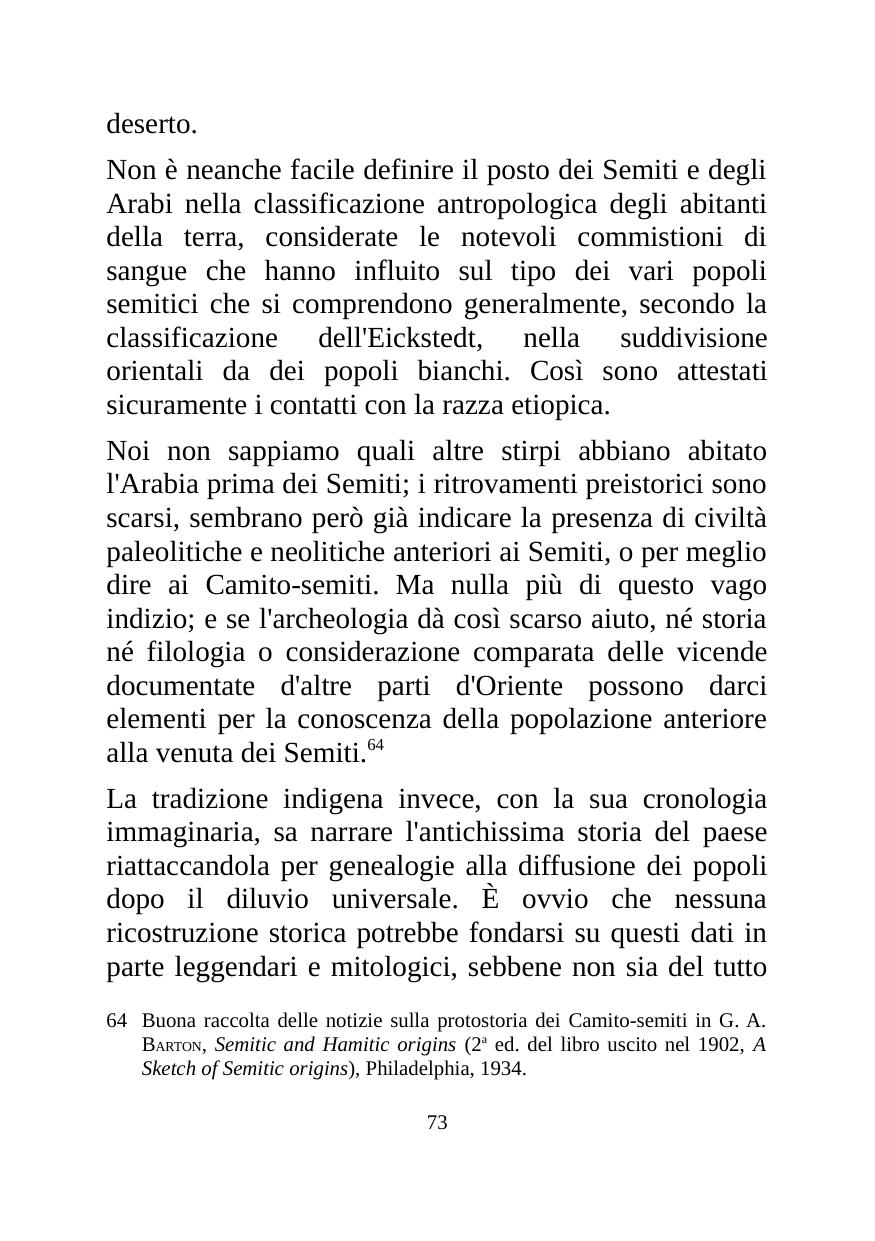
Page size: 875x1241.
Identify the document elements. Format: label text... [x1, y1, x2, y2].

text Buona raccolta delle notizie sulla protostoria dei Camito-semiti in G. A. Barton, Semitic and Hamitic origins (2a ed. del libro uscito nel 1902, A Sketch of Semitic origins), Philadelphia, 1934. [106, 1008, 768, 1080]
text Non è neanche facile definire il posto dei Semiti e degli Arabi nella classificazione antropologica degli abitanti della terra, considerate le notevoli commistioni di sangue che hanno influito sul tipo dei vari popoli semitici che si comprendono generalmente, secondo la classificazione dell'Eickstedt, nella suddivisione orientali da dei popoli bianchi. Così sono attestati sicuramente i contatti con la razza etiopica. [106, 152, 768, 421]
text La tradizione indigena invece, con la sua cronologia immaginaria, sa narrare l'antichissima storia del paese riattaccandola per genealogie alla diffusione dei popoli dopo il diluvio universale. È ovvio che nessuna ricostruzione storica potrebbe fondarsi su questi dati in parte leggendari e mitologici, sebbene non sia del tutto [106, 781, 768, 982]
text Noi non sappiamo quali altre stirpi abbiano abitato l'Arabia prima dei Semiti; i ritrovamenti preistorici sono scarsi, sembrano però già indicare la presenza di civiltà paleolitiche e neolitiche anteriori ai Semiti, o per meglio dire ai Camito-semiti. Ma nulla più di questo vago indizio; e se l'archeologia dà così scarso aiuto, né storia né filologia o considerazione comparata delle vicende documentate d'altre parti d'Oriente possono darci elementi per la conoscenza della popolazione anteriore alla venuta dei Semiti. [106, 433, 768, 768]
text deserto. [106, 106, 768, 140]
